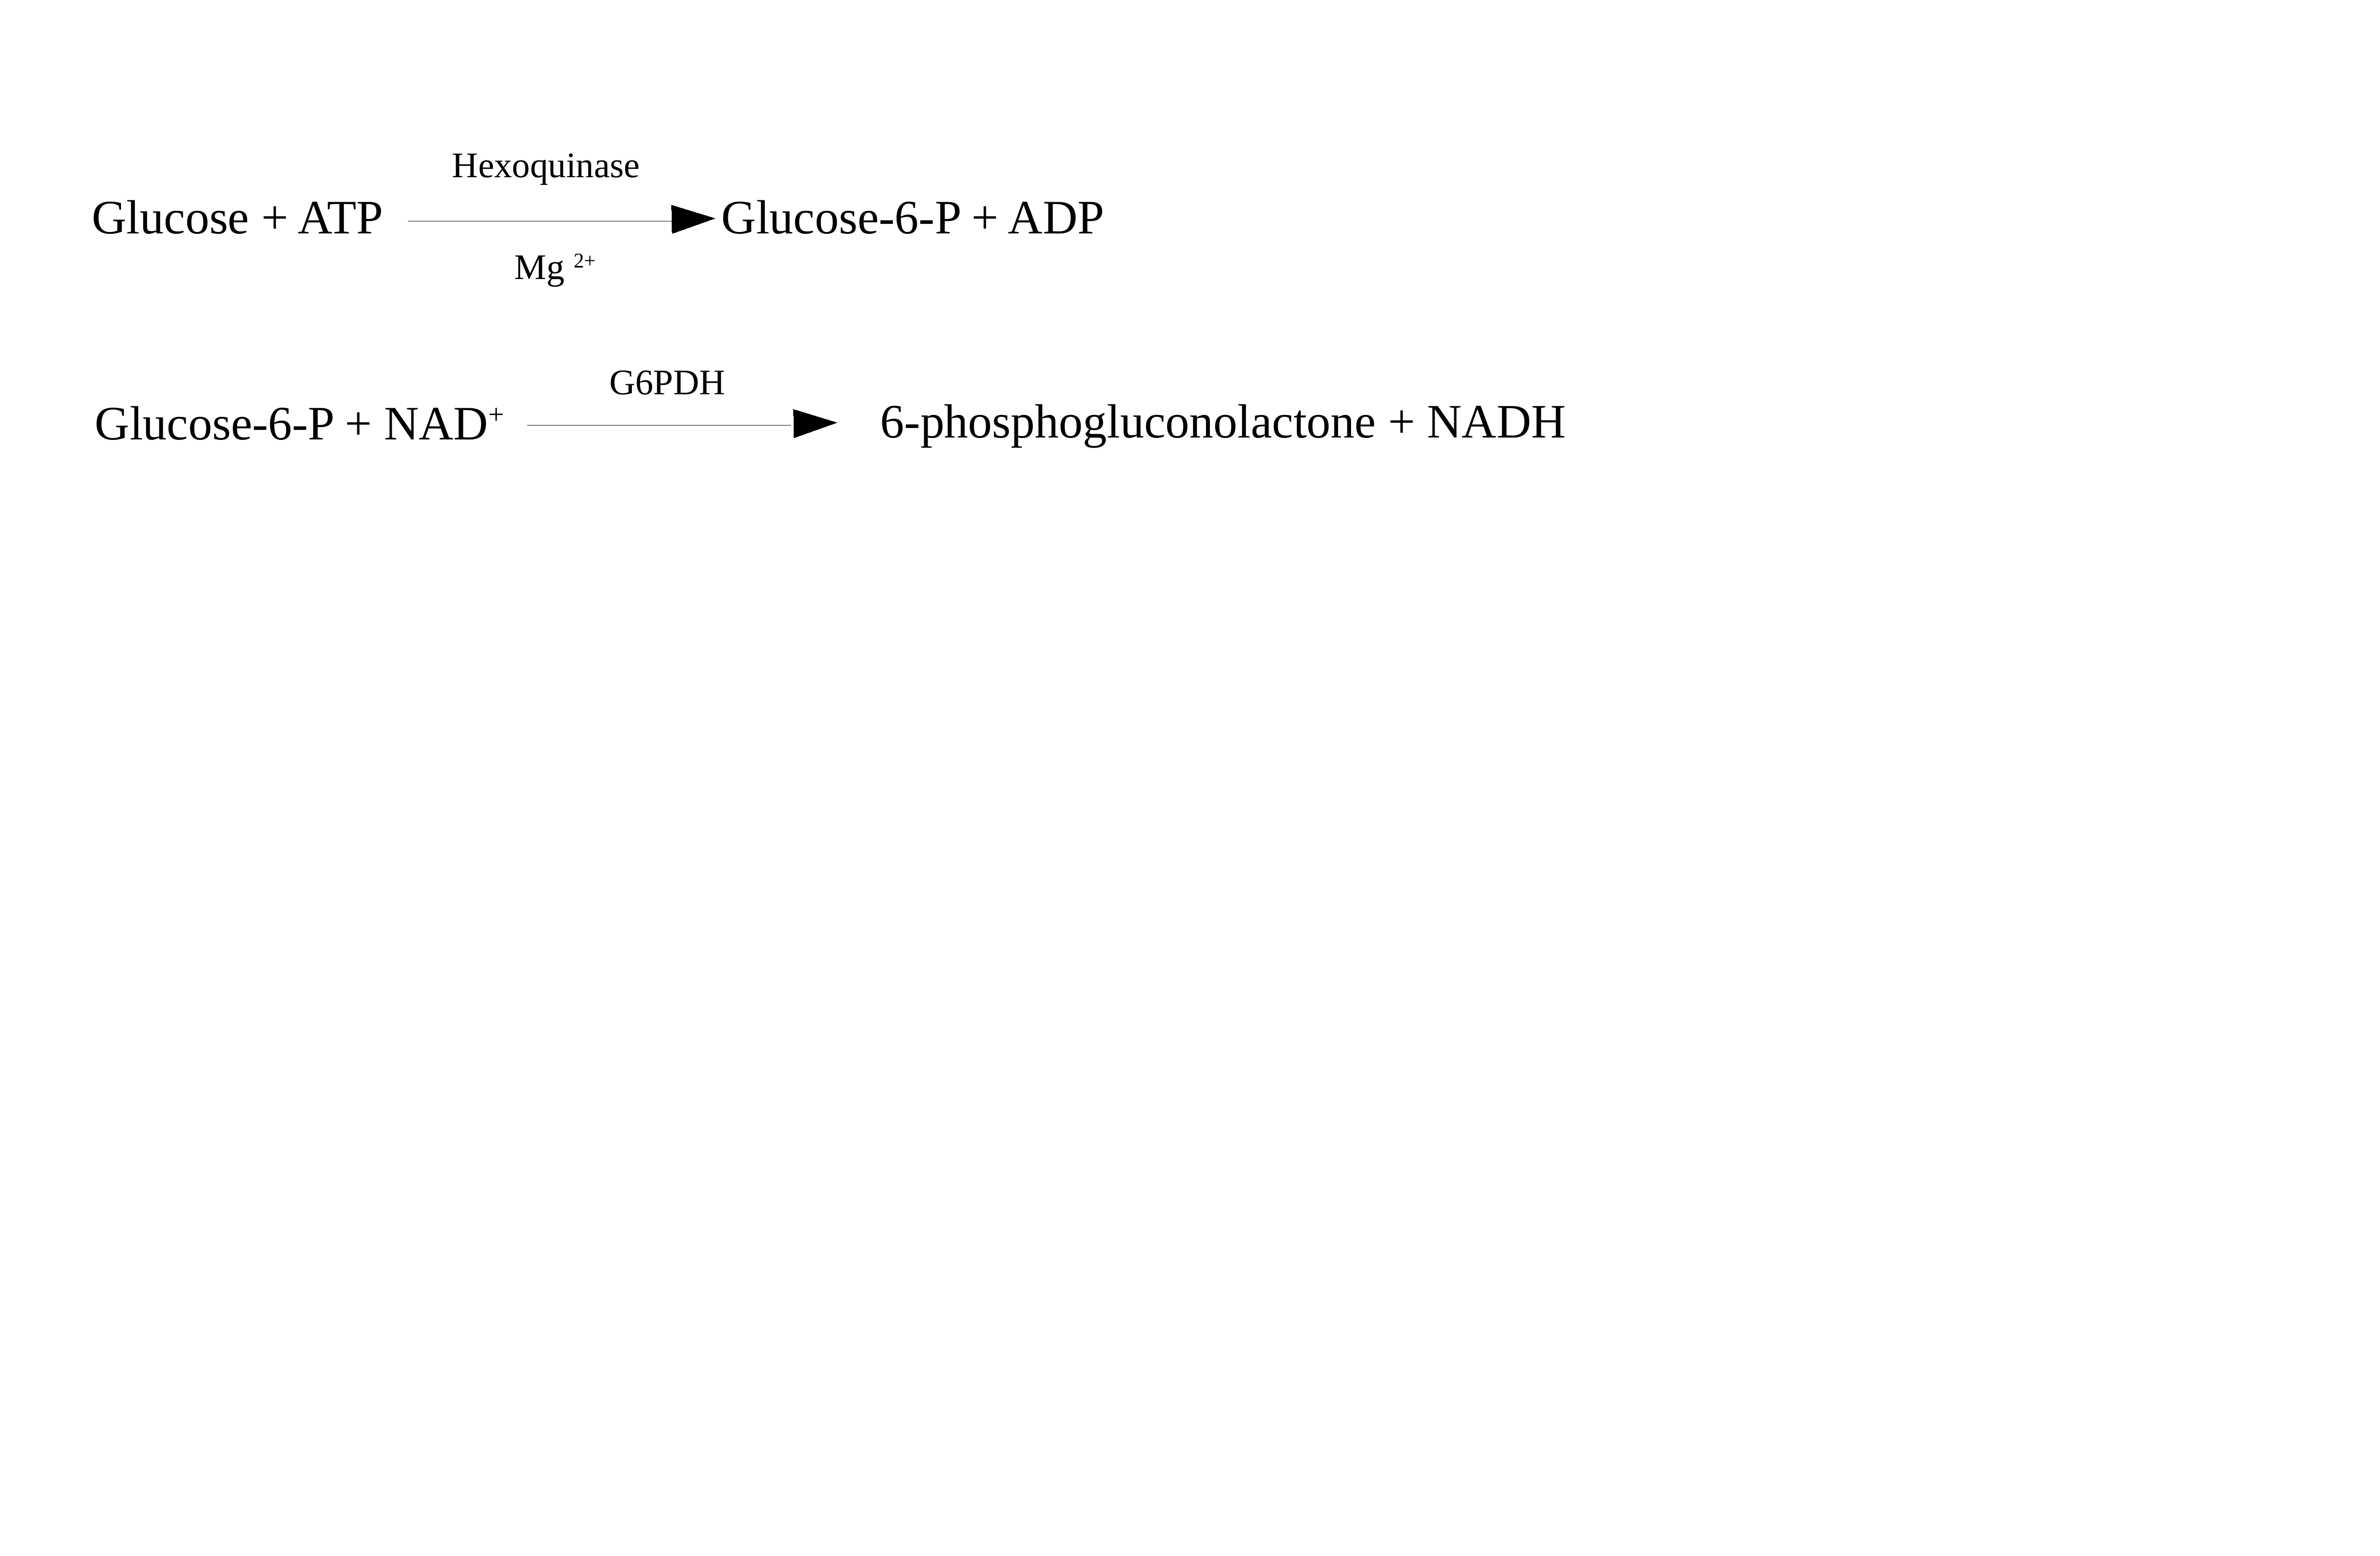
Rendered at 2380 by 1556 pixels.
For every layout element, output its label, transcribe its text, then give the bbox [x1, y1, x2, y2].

text_box Glucose-6-P + NAD+ [88, 393, 587, 507]
text_box [671, 205, 715, 234]
text_box Hexoquinase [445, 142, 650, 189]
text_box Mg 2+ [507, 243, 809, 358]
text_box Glucose + ATP [85, 187, 409, 248]
text_box 6-phosphogluconolactone + NADH [873, 391, 1611, 559]
text_box G6PDH [602, 359, 807, 406]
text_box Glucose-6-P + ADP [714, 187, 1202, 301]
text_box [793, 409, 837, 438]
